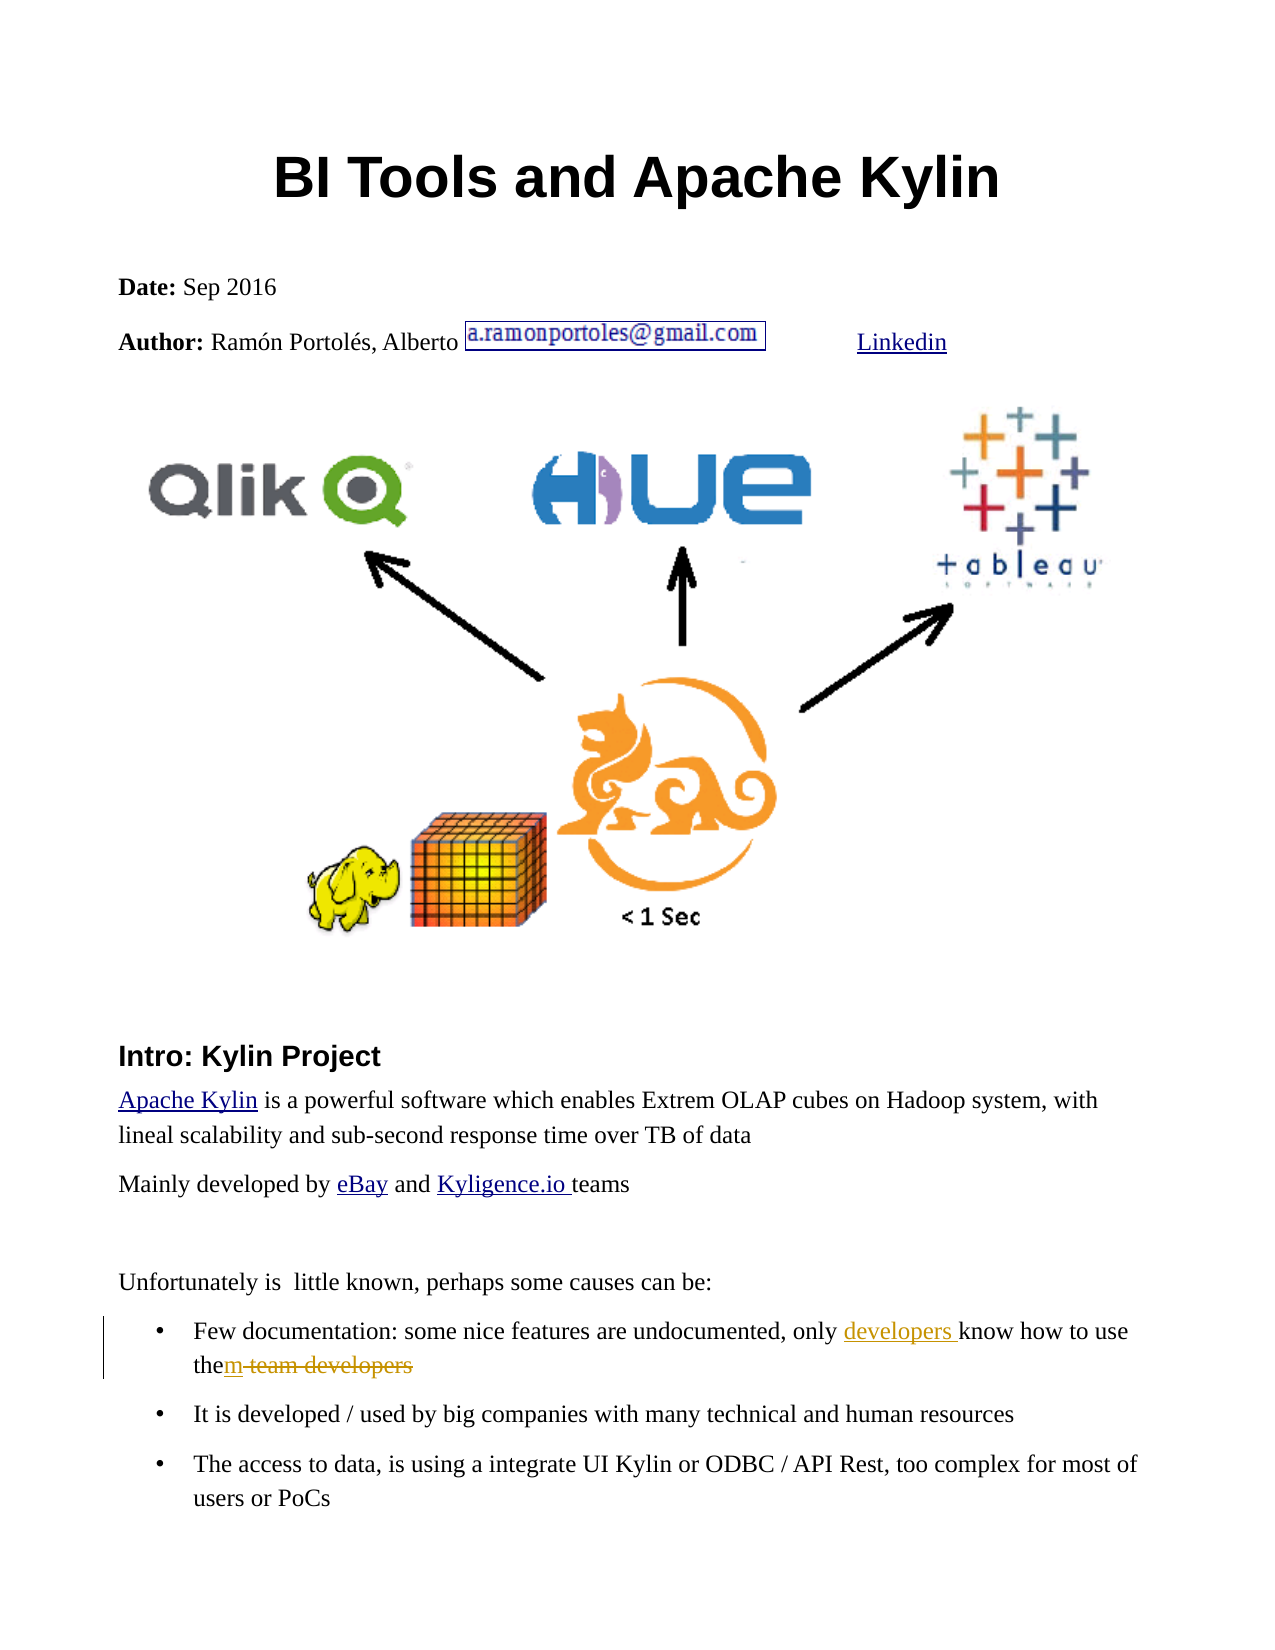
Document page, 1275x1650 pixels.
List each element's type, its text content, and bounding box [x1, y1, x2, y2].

list It is developed / used by big companies with many technical and human resources [156, 1399, 1157, 1428]
title BI Tools and Apache Kylin [118, 143, 1157, 210]
picture [466, 322, 765, 349]
list Few documentation: some nice features are undocumented, only developers know how to use them [156, 1316, 1157, 1379]
text Author: Ramón Portolés, Alberto Linkedin [118, 321, 1157, 356]
text Mainly developed by eBay and Kyligence.io teams [118, 1169, 1157, 1198]
list The access to data, is using a integrate UI Kylin or ODBC / API Rest, too complex for most of users or PoCs [156, 1449, 1157, 1512]
picture [118, 376, 1157, 970]
text Unfortunately is little known, perhaps some causes can be: [118, 1267, 1157, 1296]
subtitle Intro: Kylin Project [118, 1039, 1157, 1073]
text Apache Kylin is a powerful software which enables Extrem OLAP cubes on Hadoop system, with lineal scalability and sub-second response time over TB of data [118, 1085, 1157, 1148]
text Date: Sep 2016 [118, 272, 1157, 301]
